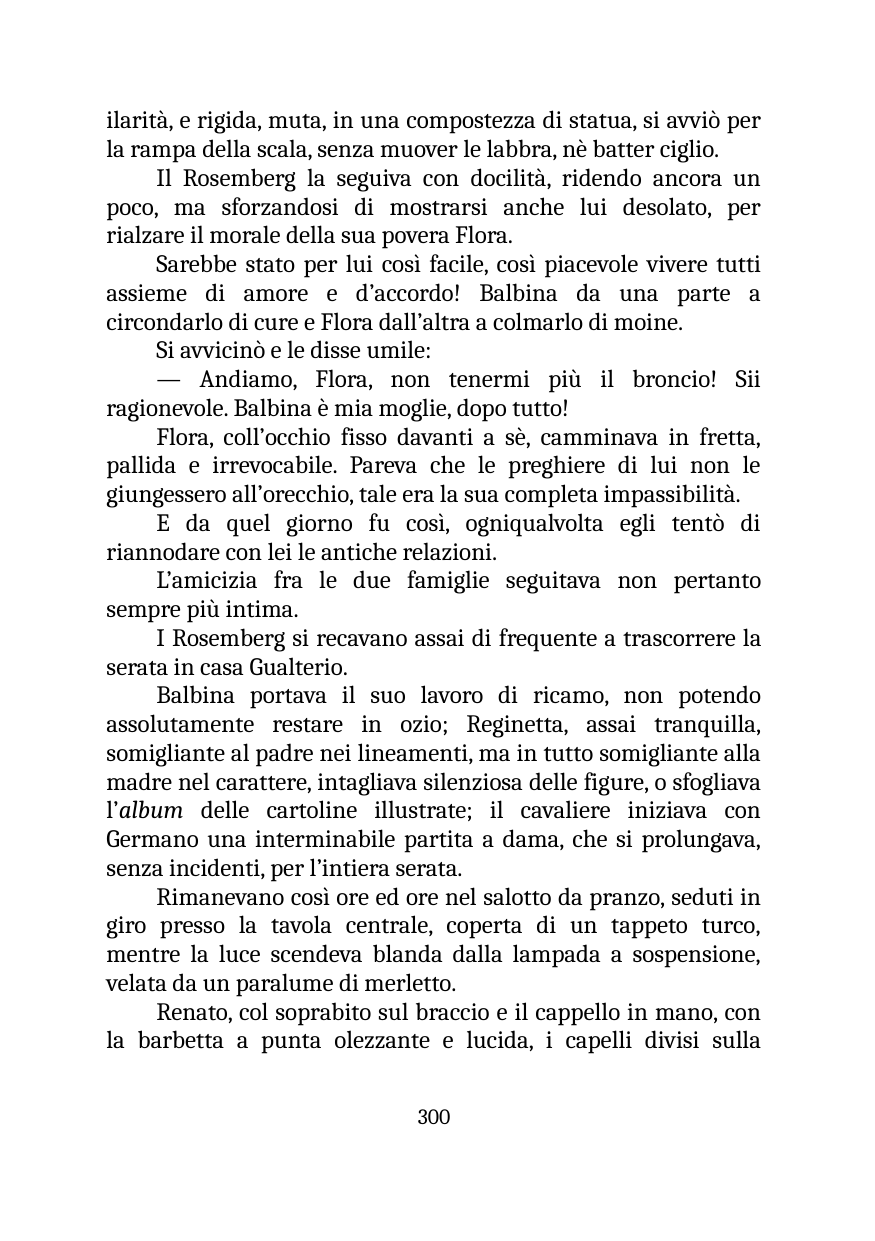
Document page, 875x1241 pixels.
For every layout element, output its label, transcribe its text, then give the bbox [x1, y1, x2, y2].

text I Rosemberg si recavano assai di frequente a trascorrere la serata in casa Gualterio. [106, 624, 762, 681]
text Si avvicinò e le disse umile: [106, 336, 762, 365]
text Renato, col soprabito sul braccio e il cappello in mano, con la barbetta a punta olezzante e lucida, i capelli divisi sulla [106, 997, 762, 1055]
text — Andiamo, Flora, non tenermi più il broncio! Sii ragionevole. Balbina è mia moglie, dopo tutto! [106, 365, 762, 422]
text Flora, coll’occhio fisso davanti a sè, camminava in fretta, pallida e irrevocabile. Pareva che le preghiere di lui non le giungessero all’orecchio, tale era la sua completa impassibilità. [106, 422, 762, 509]
text Sarebbe stato per lui così facile, così piacevole vivere tutti assieme di amore e d’accordo! Balbina da una parte a circondarlo di cure e Flora dall’altra a colmarlo di moine. [106, 250, 762, 336]
text Balbina portava il suo lavoro di ricamo, non potendo assolutamente restare in ozio; Reginetta, assai tranquilla, somigliante al padre nei lineamenti, ma in tutto somigliante alla madre nel carattere, intagliava silenziosa delle figure, o sfogliava l’album delle cartoline illustrate; il cavaliere iniziava con Germano una interminabile partita a dama, che si prolungava, senza incidenti, per l’intiera serata. [106, 681, 762, 882]
text E da quel giorno fu così, ogniqualvolta egli tentò di riannodare con lei le antiche relazioni. [106, 509, 762, 566]
text Rimanevano così ore ed ore nel salotto da pranzo, seduti in giro presso la tavola centrale, coperta di un tappeto turco, mentre la luce scendeva blanda dalla lampada a sospensione, velata da un paralume di merletto. [106, 882, 762, 997]
text ilarità, e rigida, muta, in una compostezza di statua, si avviò per la rampa della scala, senza muover le labbra, nè batter ciglio. [106, 106, 762, 164]
text L’amicizia fra le due famiglie seguitava non pertanto sempre più intima. [106, 566, 762, 624]
text Il Rosemberg la seguiva con docilità, ridendo ancora un poco, ma sforzandosi di mostrarsi anche lui desolato, per rialzare il morale della sua povera Flora. [106, 164, 762, 250]
